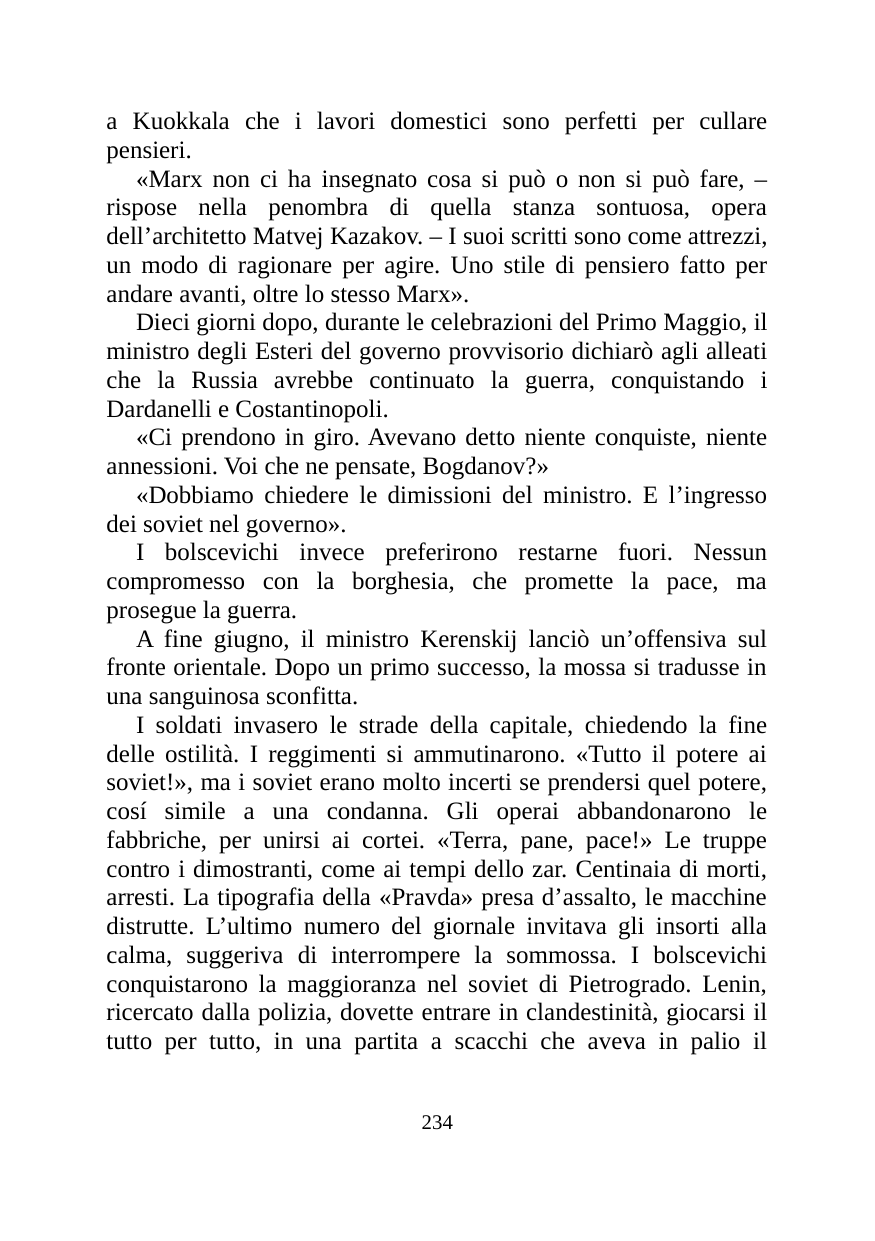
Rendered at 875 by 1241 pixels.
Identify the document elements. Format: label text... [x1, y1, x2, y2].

text «Dobbiamo chiedere le dimissioni del ministro. E l’ingresso dei soviet nel governo». [106, 480, 768, 537]
text a Kuokkala che i lavori domestici sono perfetti per cullare pensieri. [106, 106, 768, 164]
text Dieci giorni dopo, durante le celebrazioni del Primo Maggio, il ministro degli Esteri del governo provvisorio dichiarò agli alleati che la Russia avrebbe continuato la guerra, conquistando i Dardanelli e Costantinopoli. [106, 307, 768, 422]
text «Ci prendono in giro. Avevano detto niente conquiste, niente annessioni. Voi che ne pensate, Bogdanov?» [106, 422, 768, 480]
text I bolscevichi invece preferirono restarne fuori. Nessun compromesso con la borghesia, che promette la pace, ma prosegue la guerra. [106, 537, 768, 624]
text A fine giugno, il ministro Kerenskij lanciò un’offensiva sul fronte orientale. Dopo un primo successo, la mossa si tradusse in una sanguinosa sconfitta. [106, 624, 768, 710]
text I soldati invasero le strade della capitale, chiedendo la fine delle ostilità. I reggimenti si ammutinarono. «Tutto il potere ai soviet!», ma i soviet erano molto incerti se prendersi quel potere, cosí simile a una condanna. Gli operai abbandonarono le fabbriche, per unirsi ai cortei. «Terra, pane, pace!» Le truppe contro i dimostranti, come ai tempi dello zar. Centinaia di morti, arresti. La tipografia della «Pravda» presa d’assalto, le macchine distrutte. L’ultimo numero del giornale invitava gli insorti alla calma, suggeriva di interrompere la sommossa. I bolscevichi conquistarono la maggioranza nel soviet di Pietrogrado. Lenin, ricercato dalla polizia, dovette entrare in clandestinità, giocarsi il tutto per tutto, in una partita a scacchi che aveva in palio il [106, 710, 768, 1055]
text «Marx non ci ha insegnato cosa si può o non si può fare, – rispose nella penombra di quella stanza sontuosa, opera dell’architetto Matvej Kazakov. – I suoi scritti sono come attrezzi, un modo di ragionare per agire. Uno stile di pensiero fatto per andare avanti, oltre lo stesso Marx». [106, 164, 768, 307]
